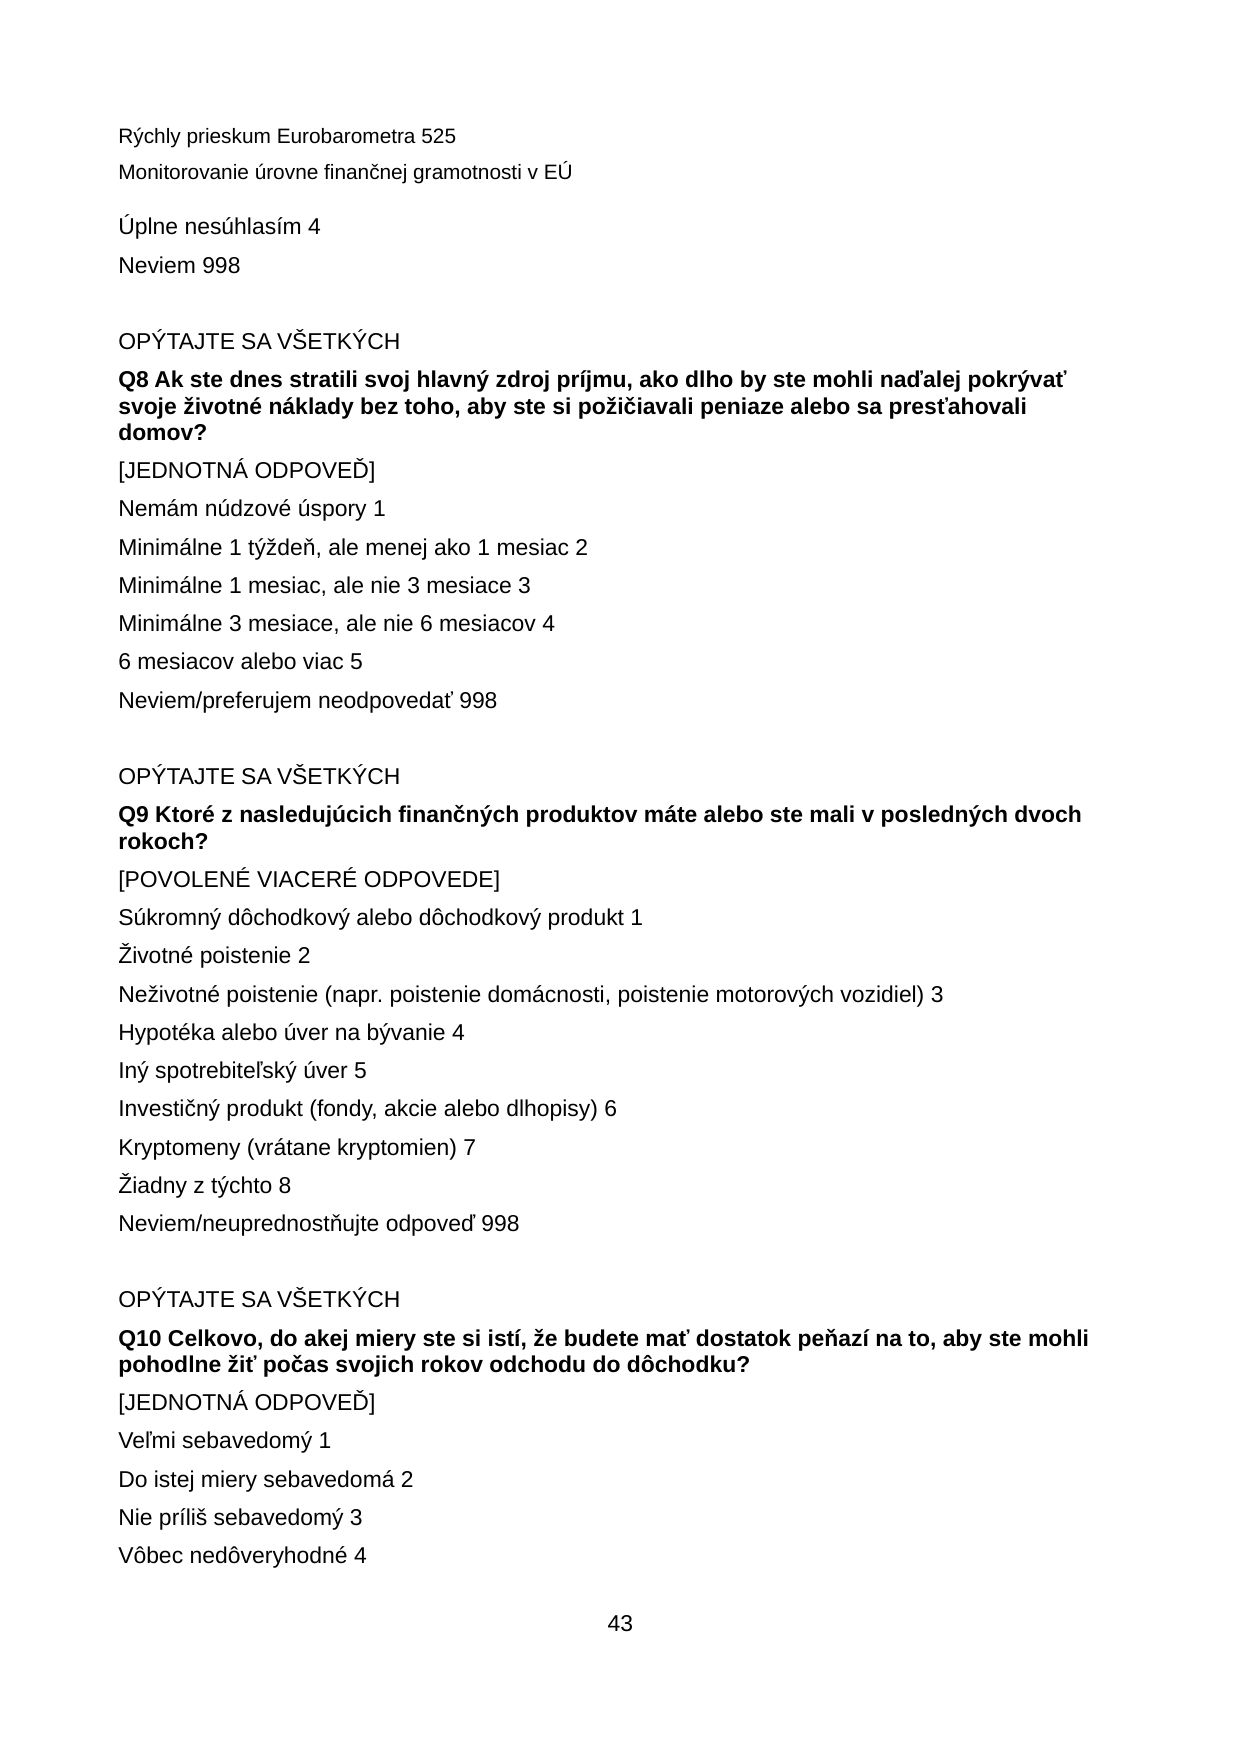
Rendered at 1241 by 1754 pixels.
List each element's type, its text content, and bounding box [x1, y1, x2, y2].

text Žiadny z týchto 8 [118, 1172, 1122, 1198]
text Minimálne 1 mesiac, ale nie 3 mesiace 3 [118, 572, 1122, 598]
text Nie príliš sebavedomý 3 [118, 1504, 1122, 1530]
text Neviem 998 [118, 252, 1122, 278]
text Veľmi sebavedomý 1 [118, 1427, 1122, 1454]
text Životné poistenie 2 [118, 942, 1122, 969]
text Iný spotrebiteľský úver 5 [118, 1057, 1122, 1083]
text Neživotné poistenie (napr. poistenie domácnosti, poistenie motorových vozidiel) 3 [118, 981, 1122, 1007]
text 6 mesiacov alebo viac 5 [118, 648, 1122, 675]
text Neviem/neuprednostňujte odpoveď 998 [118, 1210, 1122, 1236]
text OPÝTAJTE SA VŠETKÝCH [118, 328, 1122, 354]
text Q10 Celkovo, do akej miery ste si istí, že budete mať dostatok peňazí na to, aby ste mohli pohodlne žiť počas svojich rokov odchodu do dôchodku? [118, 1324, 1122, 1377]
text OPÝTAJTE SA VŠETKÝCH [118, 1286, 1122, 1313]
text OPÝTAJTE SA VŠETKÝCH [118, 763, 1122, 789]
text Hypotéka alebo úver na bývanie 4 [118, 1019, 1122, 1045]
text Kryptomeny (vrátane kryptomien) 7 [118, 1133, 1122, 1160]
text Q8 Ak ste dnes stratili svoj hlavný zdroj príjmu, ako dlho by ste mohli naďalej pokrývať svoje životné náklady bez toho, aby ste si požičiavali peniaze alebo sa presťahovali domov? [118, 366, 1122, 445]
text Investičný produkt (fondy, akcie alebo dlhopisy) 6 [118, 1095, 1122, 1122]
text Súkromný dôchodkový alebo dôchodkový produkt 1 [118, 904, 1122, 930]
text [JEDNOTNÁ ODPOVEĎ] [118, 1389, 1122, 1416]
text [POVOLENÉ VIACERÉ ODPOVEDE] [118, 866, 1122, 892]
text Vôbec nedôveryhodné 4 [118, 1542, 1122, 1568]
text Minimálne 1 týždeň, ale menej ako 1 mesiac 2 [118, 534, 1122, 560]
text [JEDNOTNÁ ODPOVEĎ] [118, 457, 1122, 483]
text Neviem/preferujem neodpovedať 998 [118, 687, 1122, 713]
text Minimálne 3 mesiace, ale nie 6 mesiacov 4 [118, 610, 1122, 636]
text Q9 Ktoré z nasledujúcich finančných produktov máte alebo ste mali v posledných dvoch rokoch? [118, 801, 1122, 854]
text Do istej miery sebavedomá 2 [118, 1466, 1122, 1492]
text Nemám núdzové úspory 1 [118, 495, 1122, 522]
text Úplne nesúhlasím 4 [118, 213, 1122, 240]
